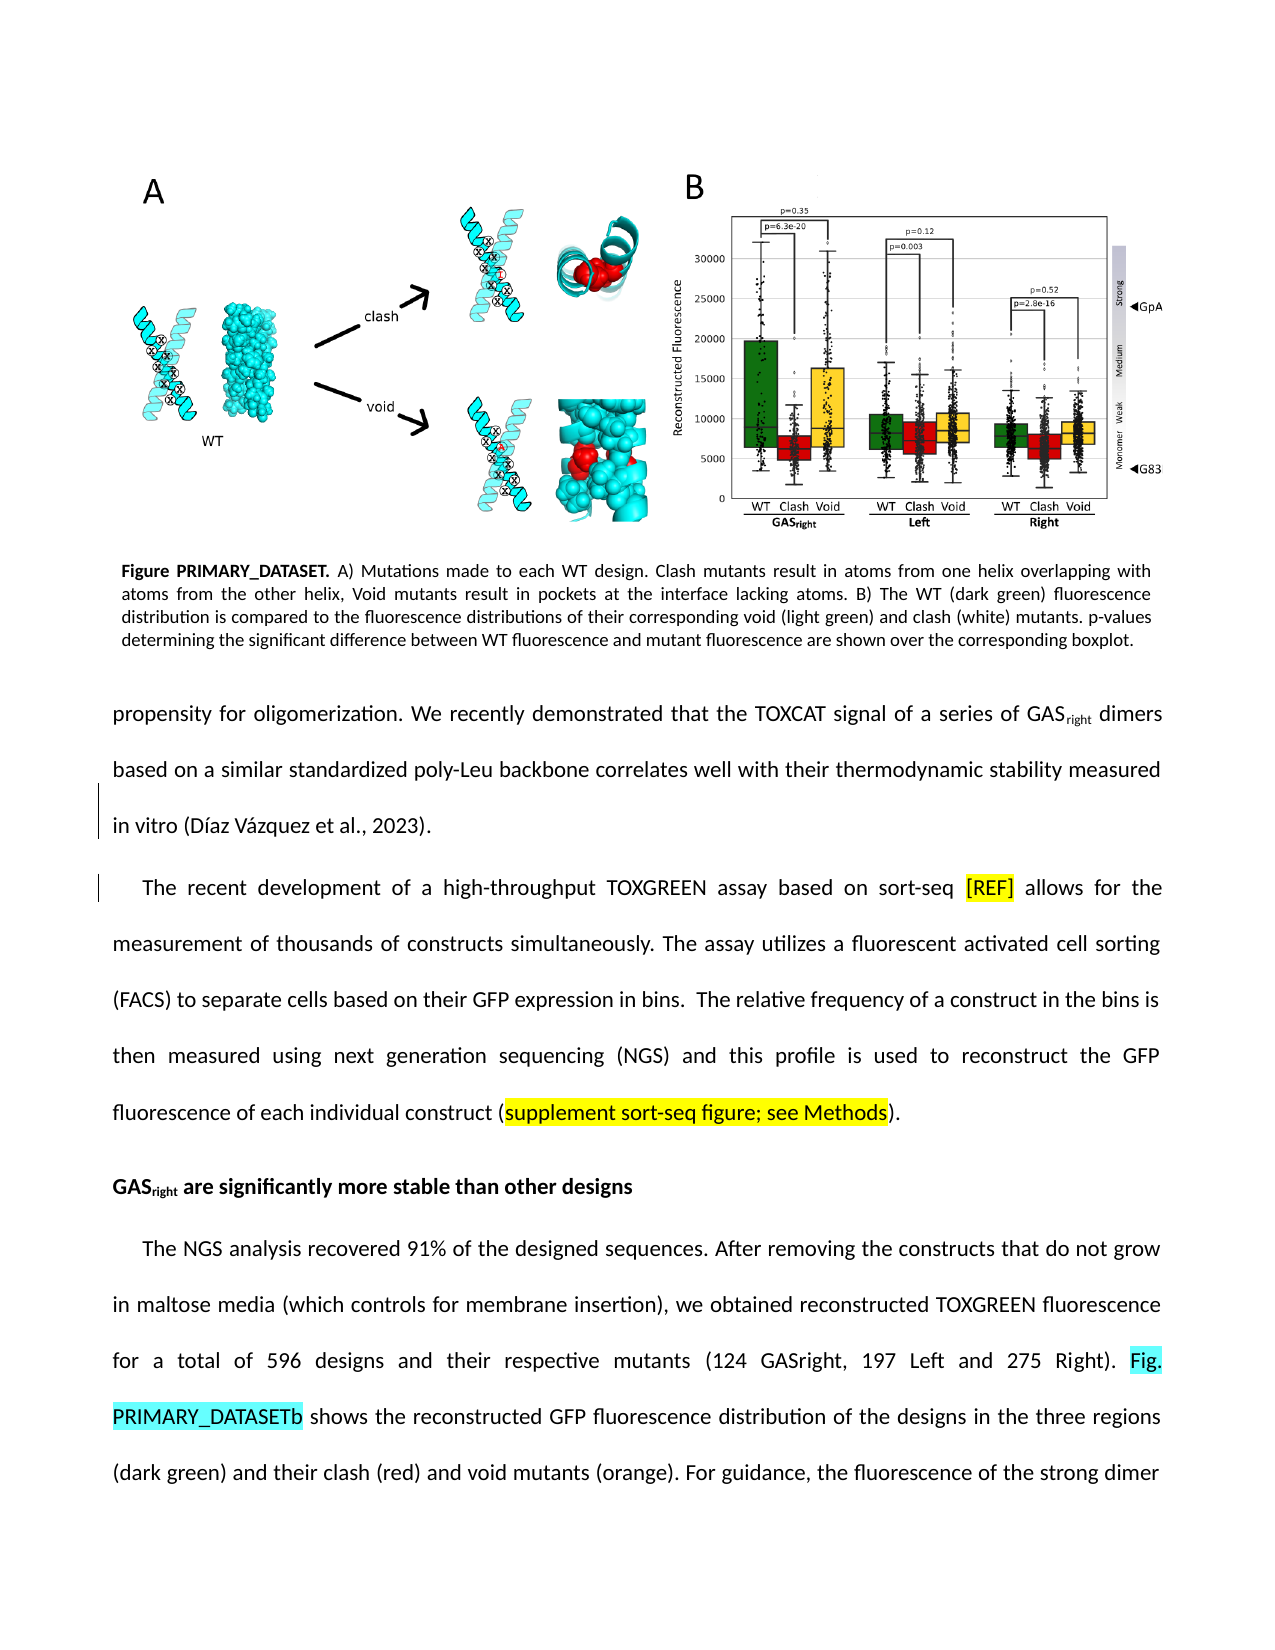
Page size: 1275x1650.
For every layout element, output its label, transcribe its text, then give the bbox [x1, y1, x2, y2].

picture [121, 145, 1163, 547]
text Figure PRIMARY_DATASET. A) Mutations made to each WT design. Clash mutants result in atoms from one helix overlapping with atoms from the other helix, Void mutants result in pockets at the interface lacking atoms. B) The WT (dark green) fluorescence distribution is compared to the fluorescence distributions of their corresponding void (light green) and clash (white) mutants. p-values determining the significant difference between WT fluorescence and mutant fluorescence are shown over the corresponding boxplot. [121, 559, 1154, 651]
text propensity for oligomerization. We recently demonstrated that the TOXCAT signal of a series of GASright dimers based on a similar standardized poly-Leu backbone correlates well with their thermodynamic stability measured in vitro (Díaz Vázquez et al., 2023). [112, 659, 1162, 839]
text The NGS analysis recovered 91% of the designed sequences. After removing the constructs that do not grow in maltose media (which controls for membrane insertion), we obtained reconstructed TOXGREEN fluorescence for a total of 596 designs and their respective mutants (124 GASright, 197 Left and 275 Right). Fig. PRIMARY_DATASETb shows the reconstructed GFP fluorescence distribution of the designs in the three regions (dark green) and their clash (red) and void mutants (orange). For guidance, the fluorescence of the strong dimer [112, 1234, 1162, 1486]
text The recent development of a high-throughput TOXGREEN assay based on sort-seq [REF] allows for the measurement of thousands of constructs simultaneously. The assay utilizes a fluorescent activated cell sorting (FACS) to separate cells based on their GFP expression in bins. The relative frequency of a construct in the bins is then measured using next generation sequencing (NGS) and this profile is used to reconstruct the GFP fluorescence of each individual construct (supplement sort-seq figure; see Methods). [112, 873, 1162, 1126]
subtitle GASright are significantly more stable than other designs [112, 1172, 1162, 1200]
